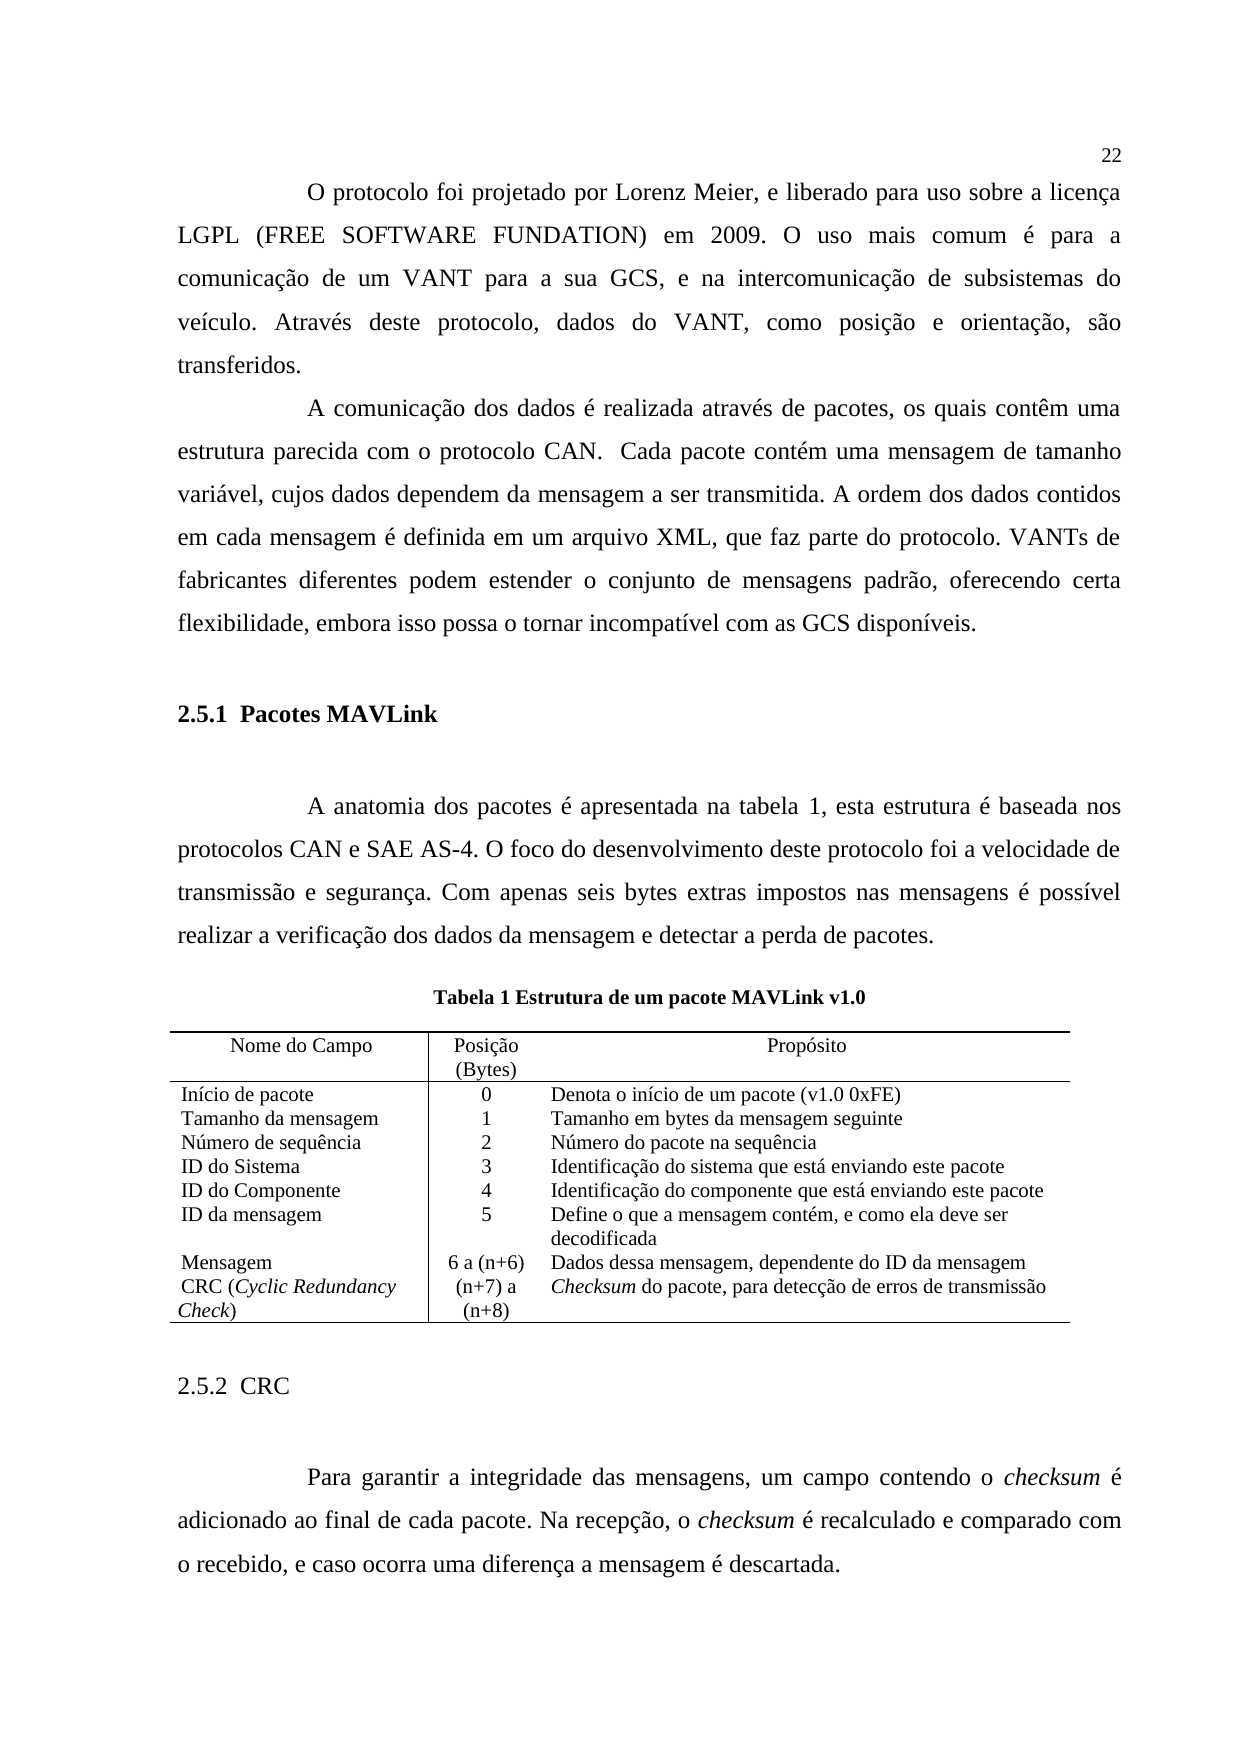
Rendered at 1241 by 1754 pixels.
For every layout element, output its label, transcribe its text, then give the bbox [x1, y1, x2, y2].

table_cell 4 [429, 1178, 543, 1202]
table_cell Identificação do sistema que está enviando este pacote [543, 1154, 1070, 1178]
text Para garantir a integridade das mensagens, um campo contendo o checksum é adicionado ao final de cada pacote. Na recepção, o checksum é recalculado e comparado com o recebido, e caso ocorra uma diferença a mensagem é descartada. [177, 1462, 1122, 1577]
subtitle Pacotes MAVLink [177, 699, 1122, 728]
table_cell CRC (Cyclic Redundancy Check) [170, 1274, 428, 1322]
table_cell Checksum do pacote, para detecção de erros de transmissão [543, 1274, 1070, 1322]
table_header Propósito [543, 1033, 1070, 1081]
table_cell 5 [429, 1202, 543, 1250]
text A comunicação dos dados é realizada através de pacotes, os quais contêm uma estrutura parecida com o protocolo CAN. Cada pacote contém uma mensagem de tamanho variável, cujos dados dependem da mensagem a ser transmitida. A ordem dos dados contidos em cada mensagem é definida em um arquivo XML, que faz parte do protocolo. VANTs de fabricantes diferentes podem estender o conjunto de mensagens padrão, oferecendo certa flexibilidade, embora isso possa o tornar incompatível com as GCS disponíveis. [177, 393, 1122, 637]
table_cell Mensagem [170, 1250, 428, 1274]
table_cell Número do pacote na sequência [543, 1130, 1070, 1154]
table_cell 2 [429, 1130, 543, 1154]
text Tabela 1 Estrutura de um pacote MAVLink v1.0 [177, 985, 1122, 1009]
text O protocolo foi projetado por Lorenz Meier, e liberado para uso sobre a licença LGPL (FREE SOFTWARE FUNDATION) em 2009. O uso mais comum é para a comunicação de um VANT para a sua GCS, e na intercomunicação de subsistemas do veículo. Através deste protocolo, dados do VANT, como posição e orientação, são transferidos. [177, 177, 1122, 378]
table_cell (n+7) a (n+8) [429, 1274, 543, 1322]
table_cell ID do Sistema [170, 1154, 428, 1178]
table_cell Número de sequência [170, 1130, 428, 1154]
table_cell ID da mensagem [170, 1202, 428, 1250]
table_cell Identificação do componente que está enviando este pacote [543, 1178, 1070, 1202]
table_cell 3 [429, 1154, 543, 1178]
table_cell Tamanho da mensagem [170, 1106, 428, 1130]
table_cell Dados dessa mensagem, dependente do ID da mensagem [543, 1250, 1070, 1274]
text A anatomia dos pacotes é apresentada na tabela 1, esta estrutura é baseada nos protocolos CAN e SAE AS-4. O foco do desenvolvimento deste protocolo foi a velocidade de transmissão e segurança. Com apenas seis bytes extras impostos nas mensagens é possível realizar a verificação dos dados da mensagem e detectar a perda de pacotes. [177, 791, 1122, 949]
table_cell Início de pacote [170, 1082, 428, 1106]
table_cell 0 [429, 1082, 543, 1106]
table_cell 1 [429, 1106, 543, 1130]
table_cell Denota o início de um pacote (v1.0 0xFE) [543, 1082, 1070, 1106]
table_header Posição (Bytes) [429, 1033, 543, 1081]
table_cell ID do Componente [170, 1178, 428, 1202]
table_header Nome do Campo [170, 1033, 428, 1081]
table_cell Define o que a mensagem contém, e como ela deve ser decodificada [543, 1202, 1070, 1250]
subtitle CRC [177, 1371, 1122, 1400]
table_cell 6 a (n+6) [429, 1250, 543, 1274]
table_cell Tamanho em bytes da mensagem seguinte [543, 1106, 1070, 1130]
